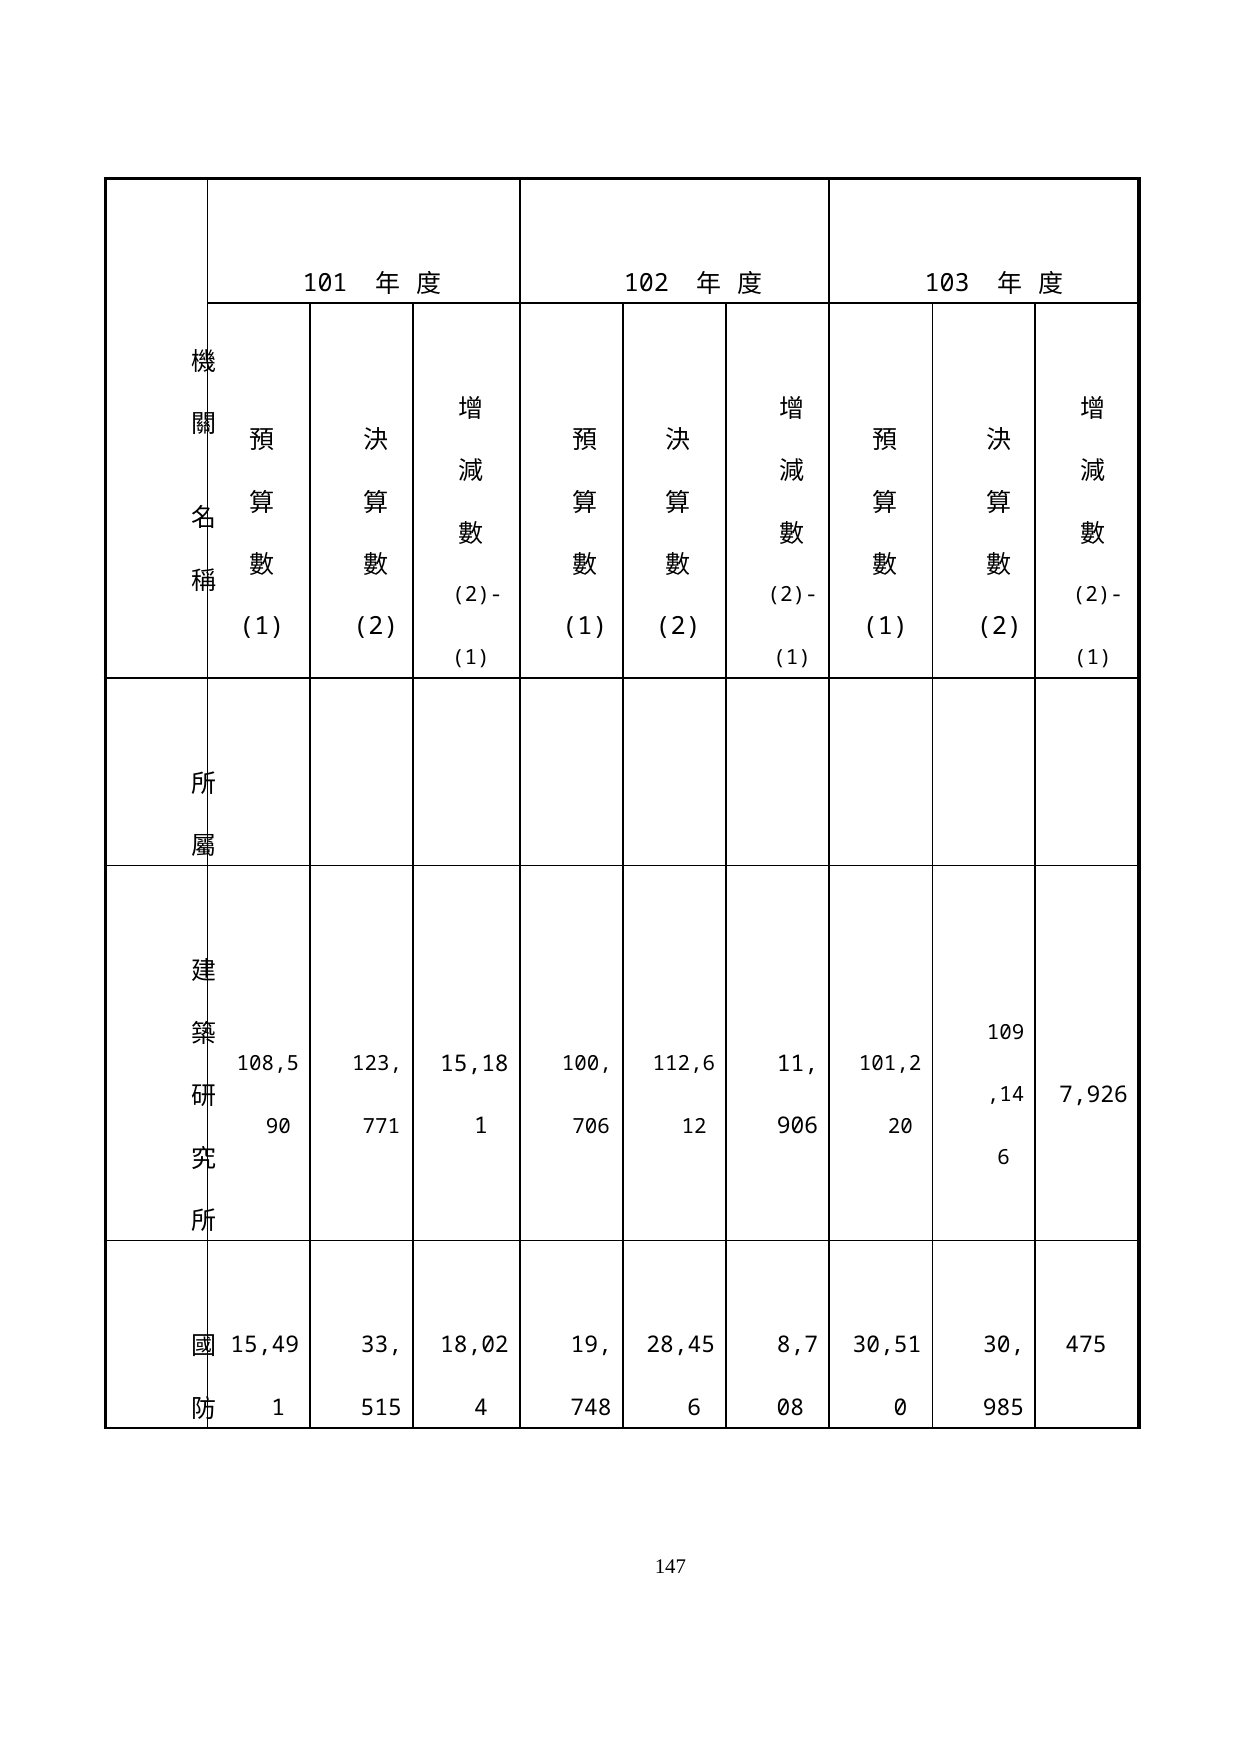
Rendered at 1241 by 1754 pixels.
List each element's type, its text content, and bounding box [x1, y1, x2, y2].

table_cell 國防部所屬 [195, 1336, 207, 1353]
table_cell 8,708 [727, 1241, 828, 1427]
table_cell 19,748 [521, 1241, 622, 1427]
table_cell 11,906 [727, 866, 828, 1240]
table_cell 123,771 [311, 866, 412, 1240]
table_cell [830, 679, 932, 865]
table_cell 決算數(2) [933, 304, 1034, 677]
table_cell 112,612 [624, 866, 725, 1240]
table_cell 預算數(1) [830, 304, 932, 677]
table_header 102年度 [521, 180, 828, 302]
table_header 103年度 [830, 180, 1137, 302]
table_cell 30,510 [830, 1241, 932, 1427]
table_cell 108,590 [208, 866, 309, 1240]
table_cell 決算數(2) [311, 304, 412, 677]
table_cell 預算數(1) [521, 304, 622, 677]
table_cell 33,515 [311, 1241, 412, 1427]
table_cell [624, 679, 725, 865]
table_cell [933, 679, 1034, 865]
table_cell 28,456 [624, 1241, 725, 1427]
table_cell 18,024 [414, 1241, 519, 1427]
table_cell 增減數(2)-(1) [1036, 304, 1137, 677]
table_cell 1,330 [208, 679, 309, 865]
table_cell 建築研究所 [107, 866, 207, 1240]
table_cell 15,181 [414, 866, 519, 1240]
table_cell 7,926 [1036, 866, 1137, 1240]
table_cell 109,146 [933, 866, 1034, 1240]
table_cell 增減數(2)-(1) [727, 304, 828, 677]
table_cell [521, 679, 622, 865]
table_header 機關 名稱 [107, 180, 207, 677]
table_cell 100,706 [521, 866, 622, 1240]
table_cell [727, 679, 828, 865]
table_cell 15,491 [208, 1241, 309, 1427]
table_cell 決算數(2) [624, 304, 725, 677]
table_cell 增減數(2)-(1) [414, 304, 519, 677]
table_cell 預算數(1) [208, 304, 309, 677]
table_cell 國防部所屬 [107, 1241, 207, 1427]
table_cell 101,220 [830, 866, 932, 1240]
table_cell 30,985 [933, 1241, 1034, 1427]
table_header 101年度 [208, 180, 519, 302]
table_cell [311, 679, 412, 865]
table_cell 475 [1036, 1241, 1137, 1427]
table_cell [1036, 679, 1137, 865]
table_cell [414, 679, 519, 865]
table_cell 警政署及所屬 [107, 679, 207, 865]
